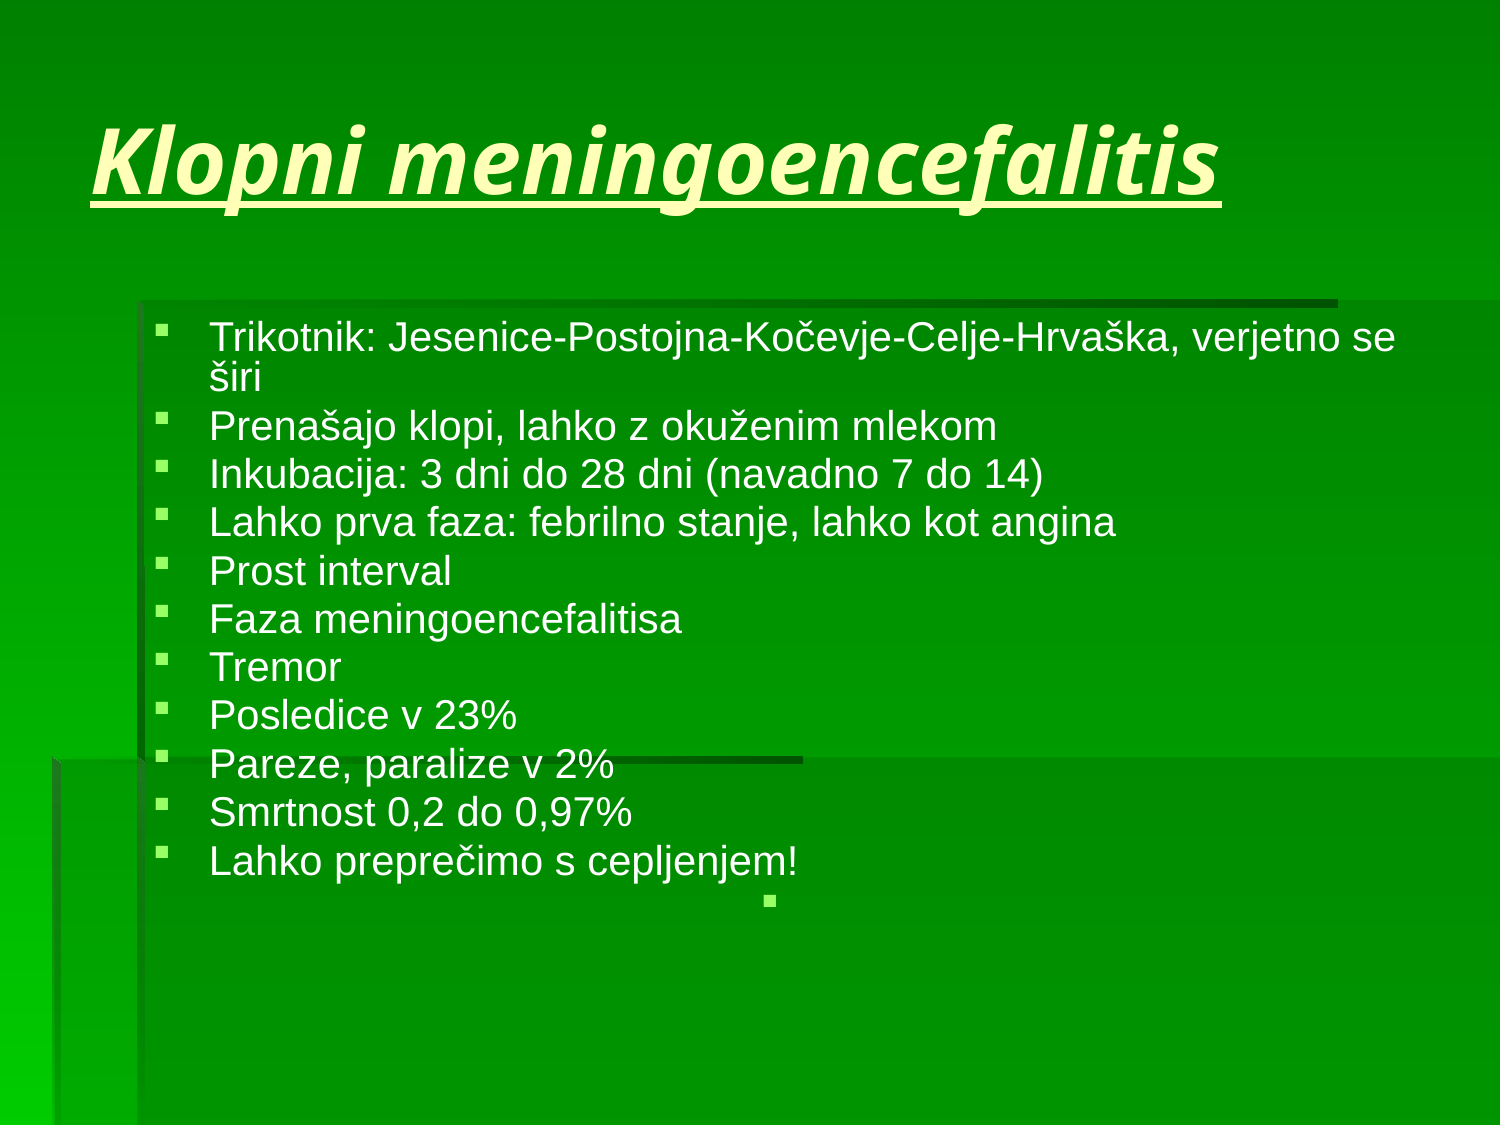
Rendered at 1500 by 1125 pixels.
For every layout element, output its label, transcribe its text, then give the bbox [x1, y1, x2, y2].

title Klopni meningoencefalitis [75, 40, 1451, 275]
list Trikotnik: Jesenice-Postojna-Kočevje-Celje-Hrvaška, verjetno se širi Prenašajo klopi, lahko z okuženim mlekom Inkubacija: 3 dni do 28 dni (navadno 7 do 14) Lahko prva faza: febrilno stanje, lahko kot angina Prost interval Faza meningoencefalitisa Tremor Posledice v 23% Pareze, paralize v 2% Smrtnost 0,2 do 0,97% Lahko preprečimo s cepljenjem! [137, 312, 1451, 1000]
